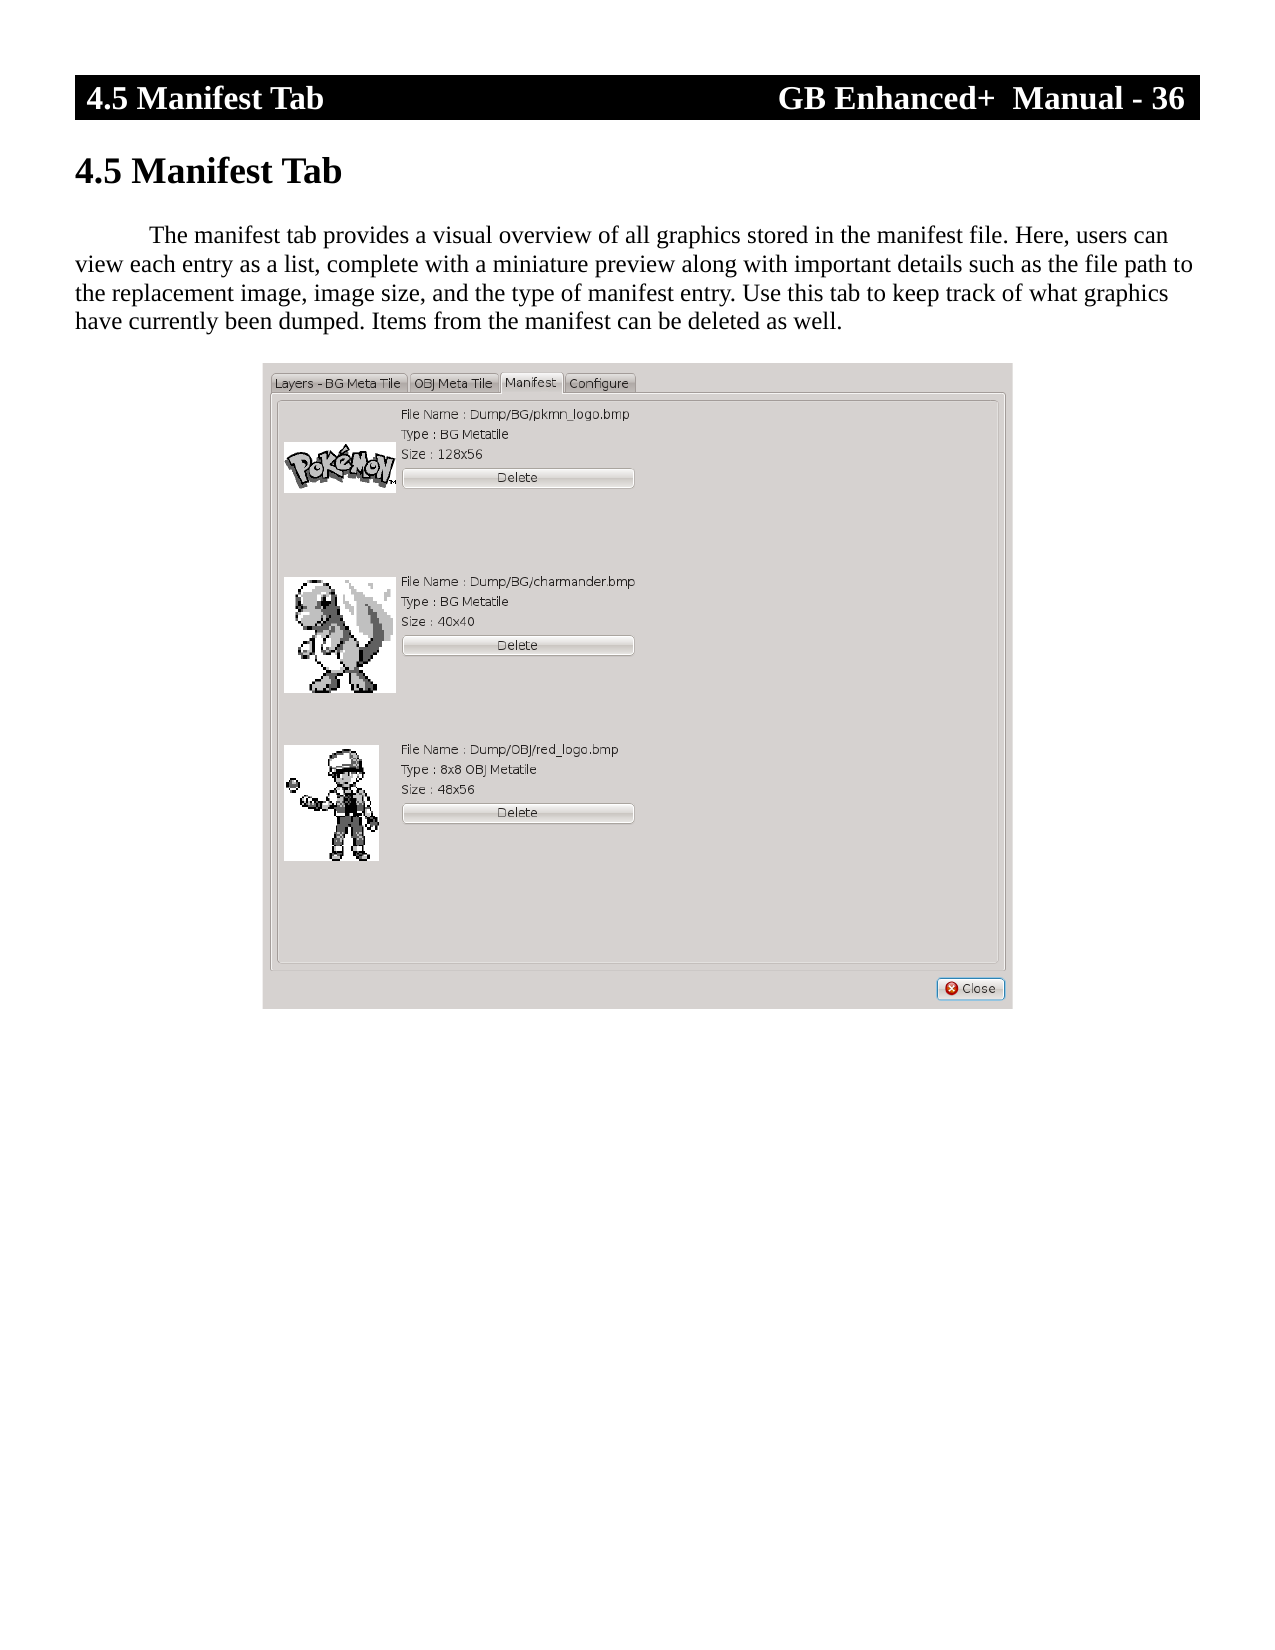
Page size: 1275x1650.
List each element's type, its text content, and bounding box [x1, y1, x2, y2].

text The manifest tab provides a visual overview of all graphics stored in the manifest file. Here, users can view each entry as a list, complete with a miniature preview along with important details such as the file path to the replacement image, image size, and the type of manifest entry. Use this tab to keep track of what graphics have currently been dumped. Items from the manifest can be deleted as well. [75, 220, 1200, 335]
text 4.5 Manifest Tab [75, 148, 1200, 191]
text 4.5 Manifest Tab GB Enhanced+ Manual - 36 [75, 75, 1200, 119]
picture [262, 363, 1013, 1009]
